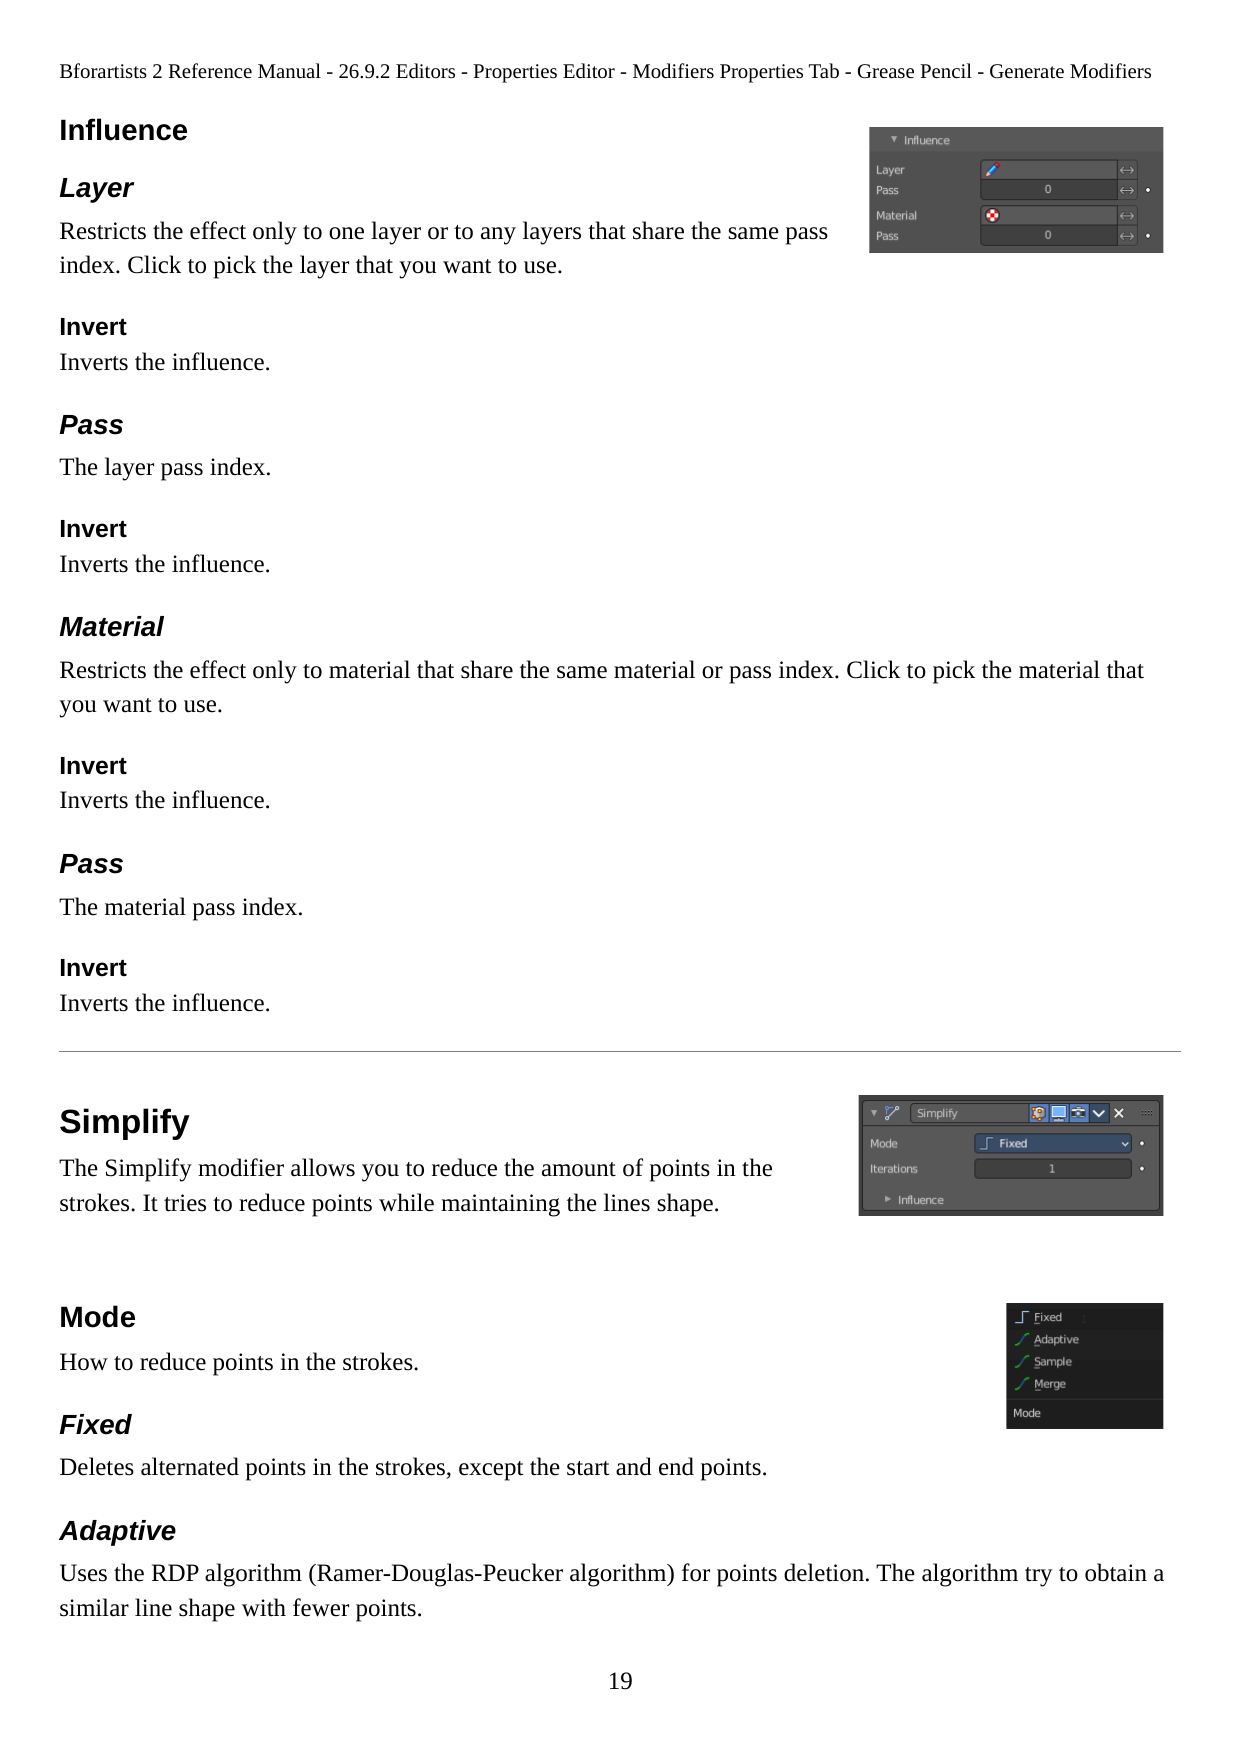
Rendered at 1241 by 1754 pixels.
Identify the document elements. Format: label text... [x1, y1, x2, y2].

text Restricts the effect only to one layer or to any layers that share the same pass index. Click to pick the layer that you want to use. [59, 216, 1181, 279]
picture [858, 1095, 1164, 1216]
subtitle Invert [59, 751, 1181, 779]
subtitle Adaptive [59, 1514, 1181, 1546]
text The Simplify modifier allows you to reduce the amount of points in the strokes. It tries to reduce points while maintaining the lines shape. [59, 1153, 858, 1216]
subtitle Pass [59, 847, 1181, 879]
text How to reduce points in the strokes. [59, 1347, 1006, 1375]
subtitle Pass [59, 408, 1181, 440]
subtitle [1164, 171, 1181, 203]
text The material pass index. [59, 892, 1181, 920]
text Restricts the effect only to material that share the same material or pass index. Click to pick the material that you want to use. [59, 655, 1181, 718]
subtitle Layer [59, 171, 869, 203]
subtitle Invert [59, 514, 1181, 543]
subtitle Material [59, 610, 1181, 642]
text Inverts the influence. [59, 988, 1181, 1017]
subtitle Invert [59, 312, 1181, 340]
subtitle Fixed [59, 1408, 1181, 1440]
picture [1006, 1303, 1164, 1429]
picture [869, 127, 1164, 253]
text Inverts the influence. [59, 786, 1181, 814]
subtitle Simplify [59, 1102, 858, 1141]
text Deletes alternated points in the strokes, except the start and end points. [59, 1452, 1181, 1481]
subtitle Mode [59, 1300, 1181, 1334]
subtitle Influence [59, 113, 1181, 146]
subtitle Invert [59, 953, 1181, 982]
text The layer pass index. [59, 452, 1181, 481]
text Inverts the influence. [59, 549, 1181, 578]
subtitle [1164, 1102, 1181, 1141]
text Uses the RDP algorithm (Ramer-Douglas-Peucker algorithm) for points deletion. The algorithm try to obtain a similar line shape with fewer points. [59, 1558, 1181, 1622]
text Inverts the influence. [59, 347, 1181, 375]
